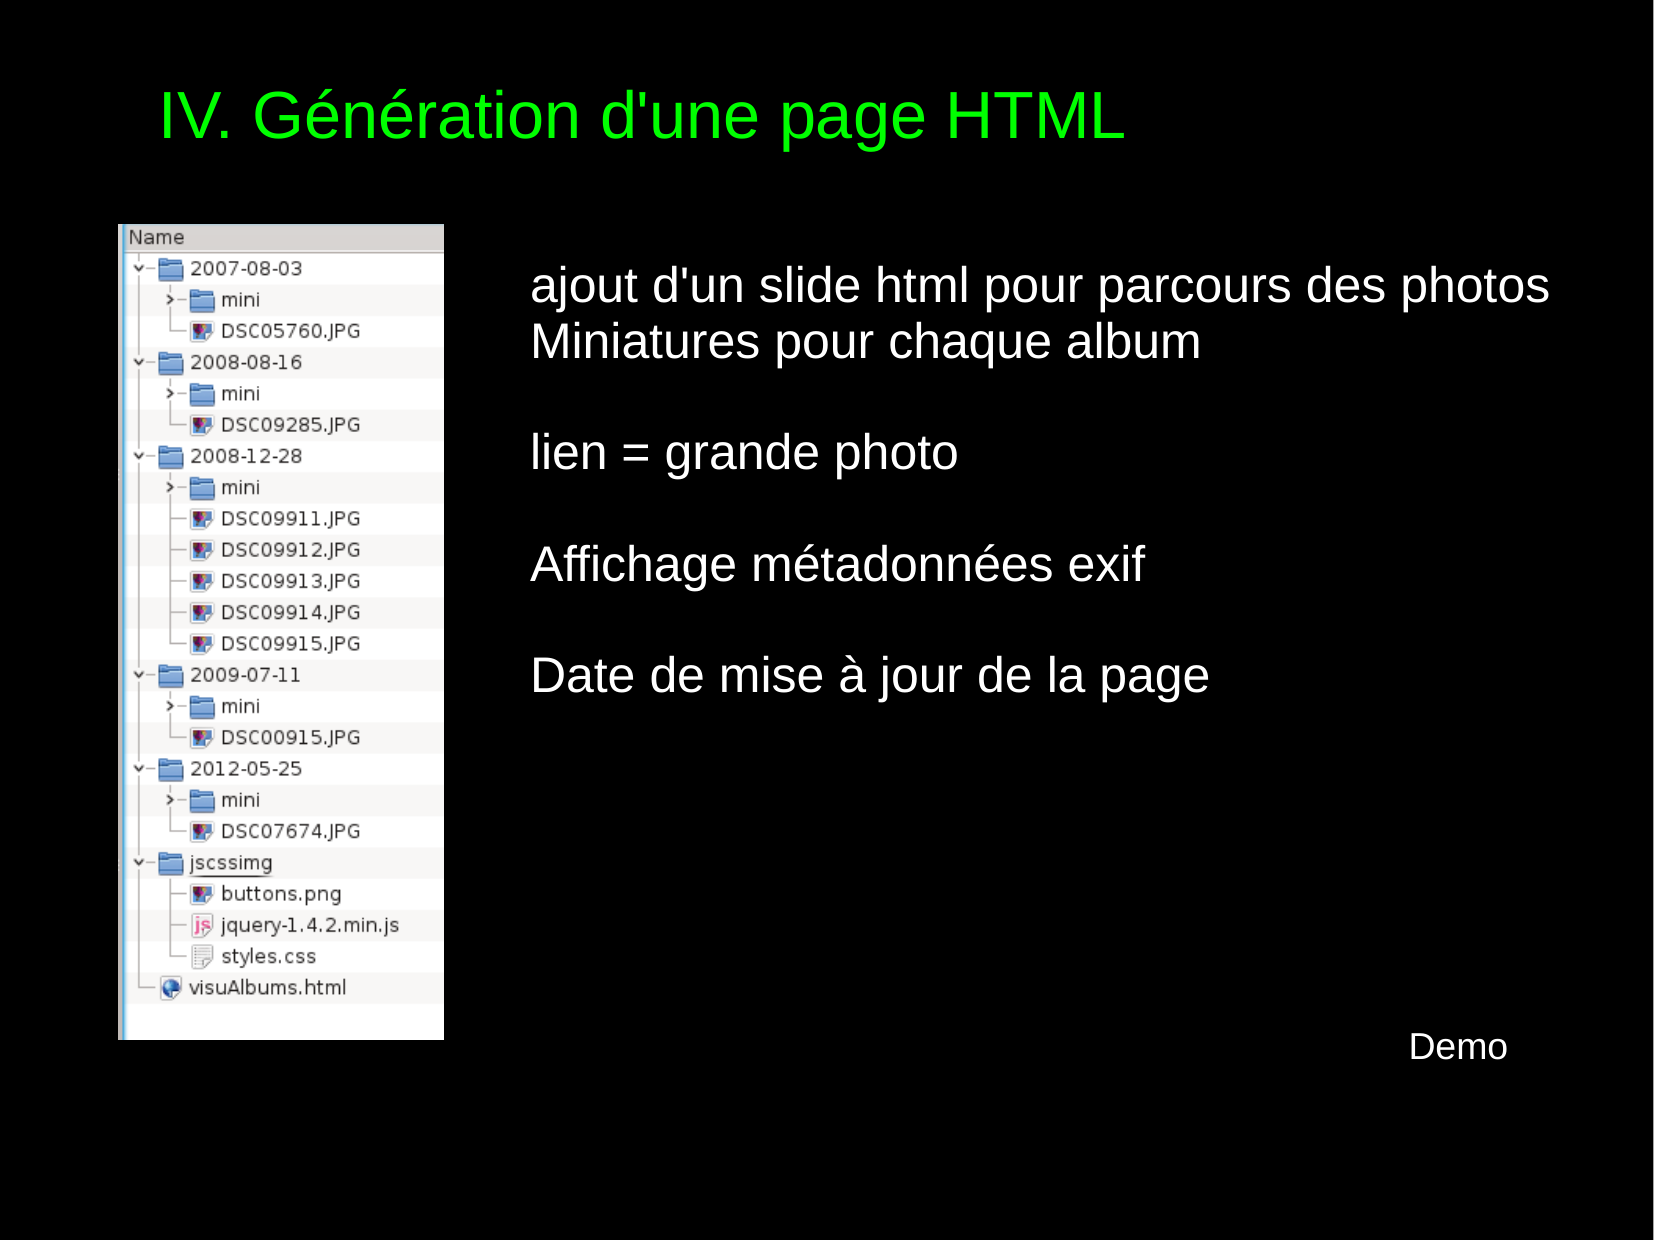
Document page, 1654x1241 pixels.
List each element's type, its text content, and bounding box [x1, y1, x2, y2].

text_box IV. Génération d'une page HTML [143, 70, 1147, 161]
text_box Demo [1393, 1017, 1524, 1075]
picture [118, 224, 444, 1040]
text_box ajout d'un slide html pour parcours des photos Miniatures pour chaque album lien = grande photo Affichage métadonnées exif Date de mise à jour de la page [515, 249, 1567, 711]
